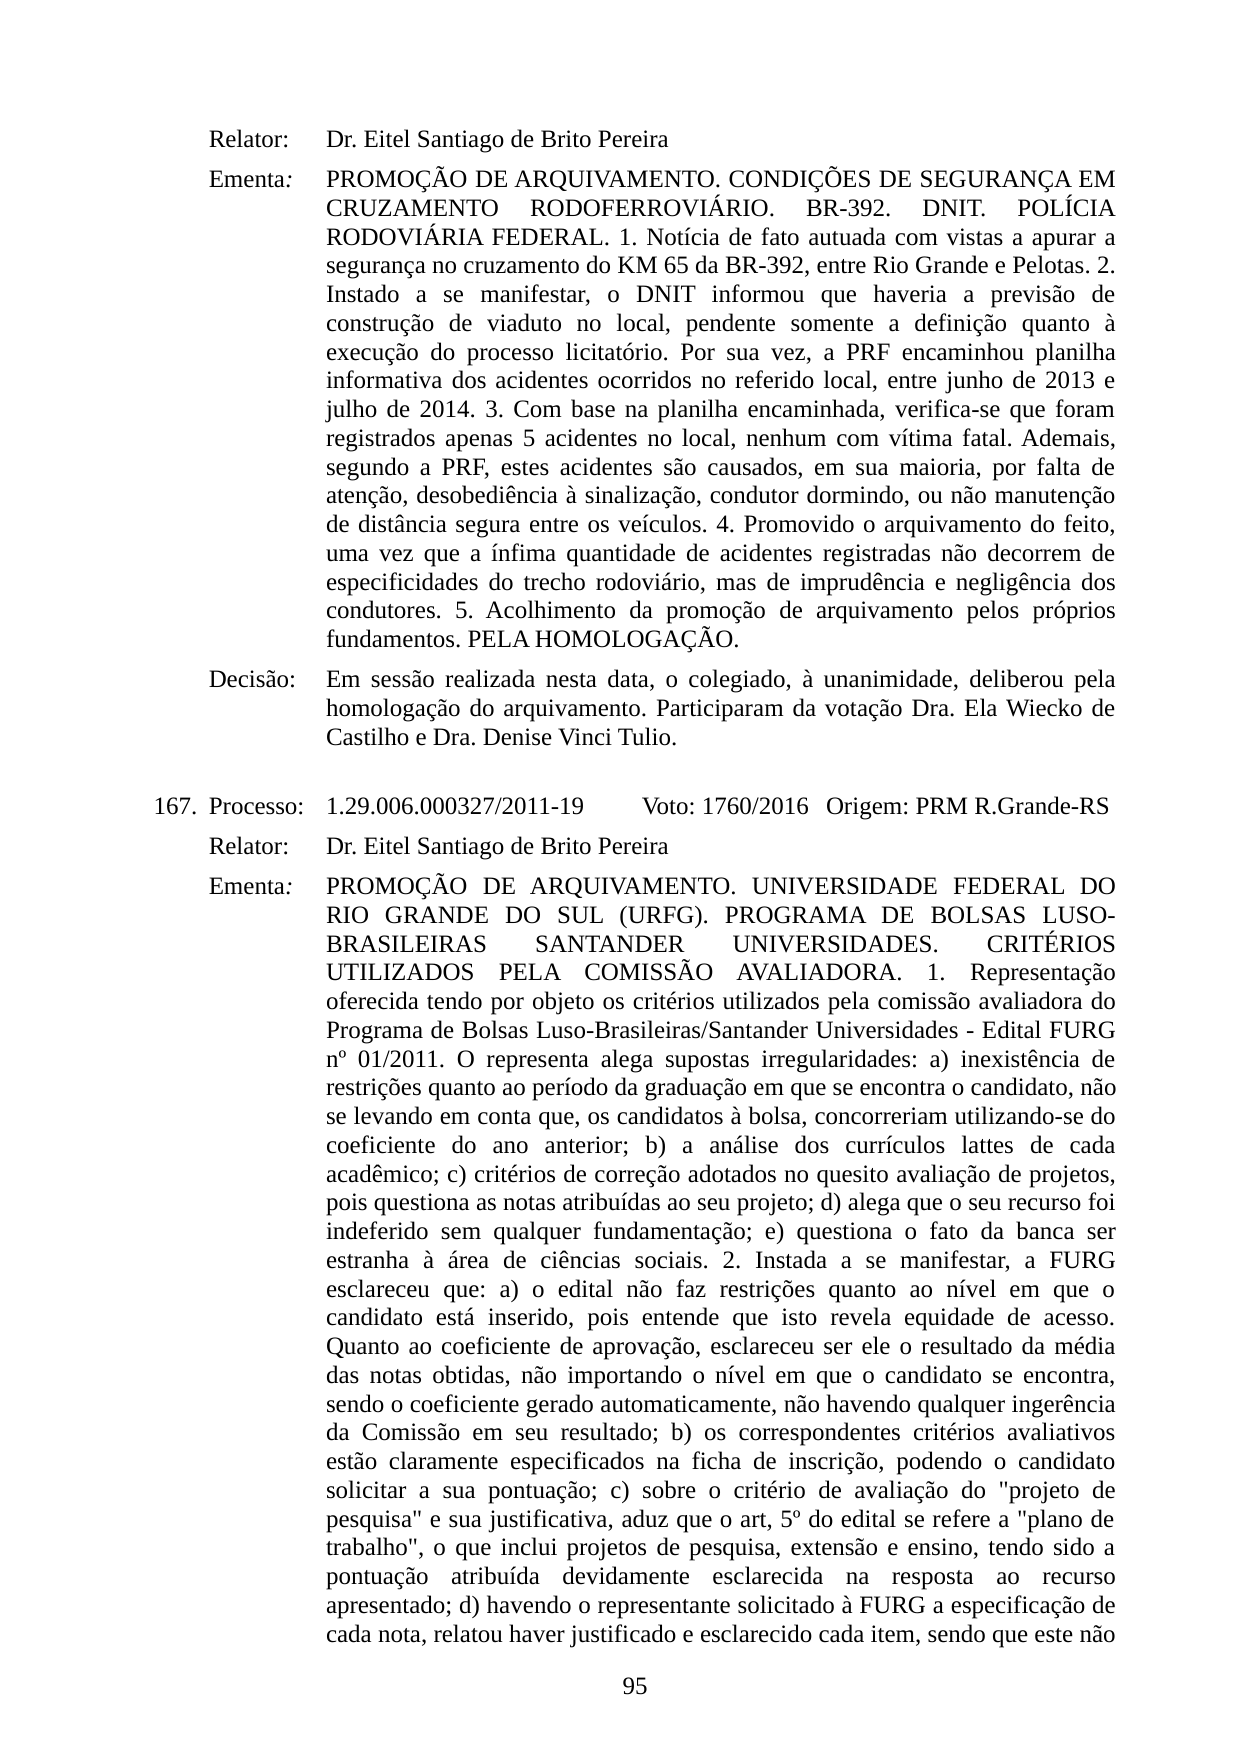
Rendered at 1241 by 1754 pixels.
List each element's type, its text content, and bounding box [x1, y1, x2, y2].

table_cell Decisão: [203, 659, 320, 756]
table_header Origem: PRM R.Grande-RS [820, 785, 1122, 825]
table_cell [148, 118, 203, 158]
table_cell PROMOÇÃO DE ARQUIVAMENTO. CONDIÇÕES DE SEGURANÇA EM CRUZAMENTO RODOFERROVIÁRIO. BR-392. DNIT. POLÍCIA RODOVIÁRIA FEDERAL. 1. Notícia de fato autuada com vistas a apurar a segurança no cruzamento do KM 65 da BR-392, entre Rio Grande e Pelotas. 2. Instado a se manifestar, o DNIT informou que haveria a previsão de construção de viaduto no local, pendente somente a definição quanto à execução do processo licitatório. Por sua vez, a PRF encaminhou planilha informativa dos acidentes ocorridos no referido local, entre junho de 2013 e julho de 2014. 3. Com base na planilha encaminhada, verifica-se que foram registrados apenas 5 acidentes no local, nenhum com vítima fatal. Ademais, segundo a PRF, estes acidentes são causados, em sua maioria, por falta de atenção, desobediência à sinalização, condutor dormindo, ou não manutenção de distância segura entre os veículos. 4. Promovido o arquivamento do feito, uma vez que a ínfima quantidade de acidentes registradas não decorrem de especificidades do trecho rodoviário, mas de imprudência e negligência dos condutores. 5. Acolhimento da promoção de arquivamento pelos próprios fundamentos. PELA HOMOLOGAÇÃO. [320, 158, 1122, 658]
table_cell [148, 659, 203, 756]
table_cell PROMOÇÃO DE ARQUIVAMENTO. UNIVERSIDADE FEDERAL DO RIO GRANDE DO SUL (URFG). PROGRAMA DE BOLSAS LUSO-BRASILEIRAS SANTANDER UNIVERSIDADES. CRITÉRIOS UTILIZADOS PELA COMISSÃO AVALIADORA. 1. Representação oferecida tendo por objeto os critérios utilizados pela comissão avaliadora do Programa de Bolsas Luso-Brasileiras/Santander Universidades - Edital FURG nº 01/2011. O representa alega supostas irregularidades: a) inexistência de restrições quanto ao período da graduação em que se encontra o candidato, não se levando em conta que, os candidatos à bolsa, concorreriam utilizando-se do coeficiente do ano anterior; b) a análise dos currículos lattes de cada acadêmico; c) critérios de correção adotados no quesito avaliação de projetos, pois questiona as notas atribuídas ao seu projeto; d) alega que o seu recurso foi indeferido sem qualquer fundamentação; e) questiona o fato da banca ser estranha à área de ciências sociais. 2. Instada a se manifestar, a FURG esclareceu que: a) o edital não faz restrições quanto ao nível em que o candidato está inserido, pois entende que isto revela equidade de acesso. Quanto ao coeficiente de aprovação, esclareceu ser ele o resultado da média das notas obtidas, não importando o nível em que o candidato se encontra, sendo o coeficiente gerado automaticamente, não havendo qualquer ingerência da Comissão em seu resultado; b) os correspondentes critérios avaliativos estão claramente especificados na ficha de inscrição, podendo o candidato solicitar a sua pontuação; c) sobre o critério de avaliação do "projeto de pesquisa" e sua justificativa, aduz que o art, 5º do edital se refere a "plano de trabalho", o que inclui projetos de pesquisa, extensão e ensino, tendo sido a pontuação atribuída devidamente esclarecida na resposta ao recurso apresentado; d) havendo o representante solicitado à FURG a especificação de cada nota, relatou haver justificado e esclarecido cada item, sendo que este não [320, 865, 1122, 1653]
table_cell Ementa: [203, 865, 320, 1653]
table_cell Em sessão realizada nesta data, o colegiado, à unanimidade, deliberou pela homologação do arquivamento. Participaram da votação Dra. Ela Wiecko de Castilho e Dra. Denise Vinci Tulio. [320, 659, 1122, 756]
table_header Voto: 1760/2016 [636, 785, 820, 825]
table_header 167. [148, 785, 203, 825]
table_header Processo: [203, 785, 320, 825]
table_header 1.29.006.000327/2011-19 [320, 785, 636, 825]
table_cell Relator: [203, 825, 320, 865]
table_cell Ementa: [203, 158, 320, 658]
table_cell Dr. Eitel Santiago de Brito Pereira [320, 118, 1122, 158]
table_cell Dr. Eitel Santiago de Brito Pereira [320, 825, 1122, 865]
table_cell [148, 158, 203, 658]
table_cell Relator: [203, 118, 320, 158]
table_cell [148, 865, 203, 1653]
table_cell [148, 825, 203, 865]
